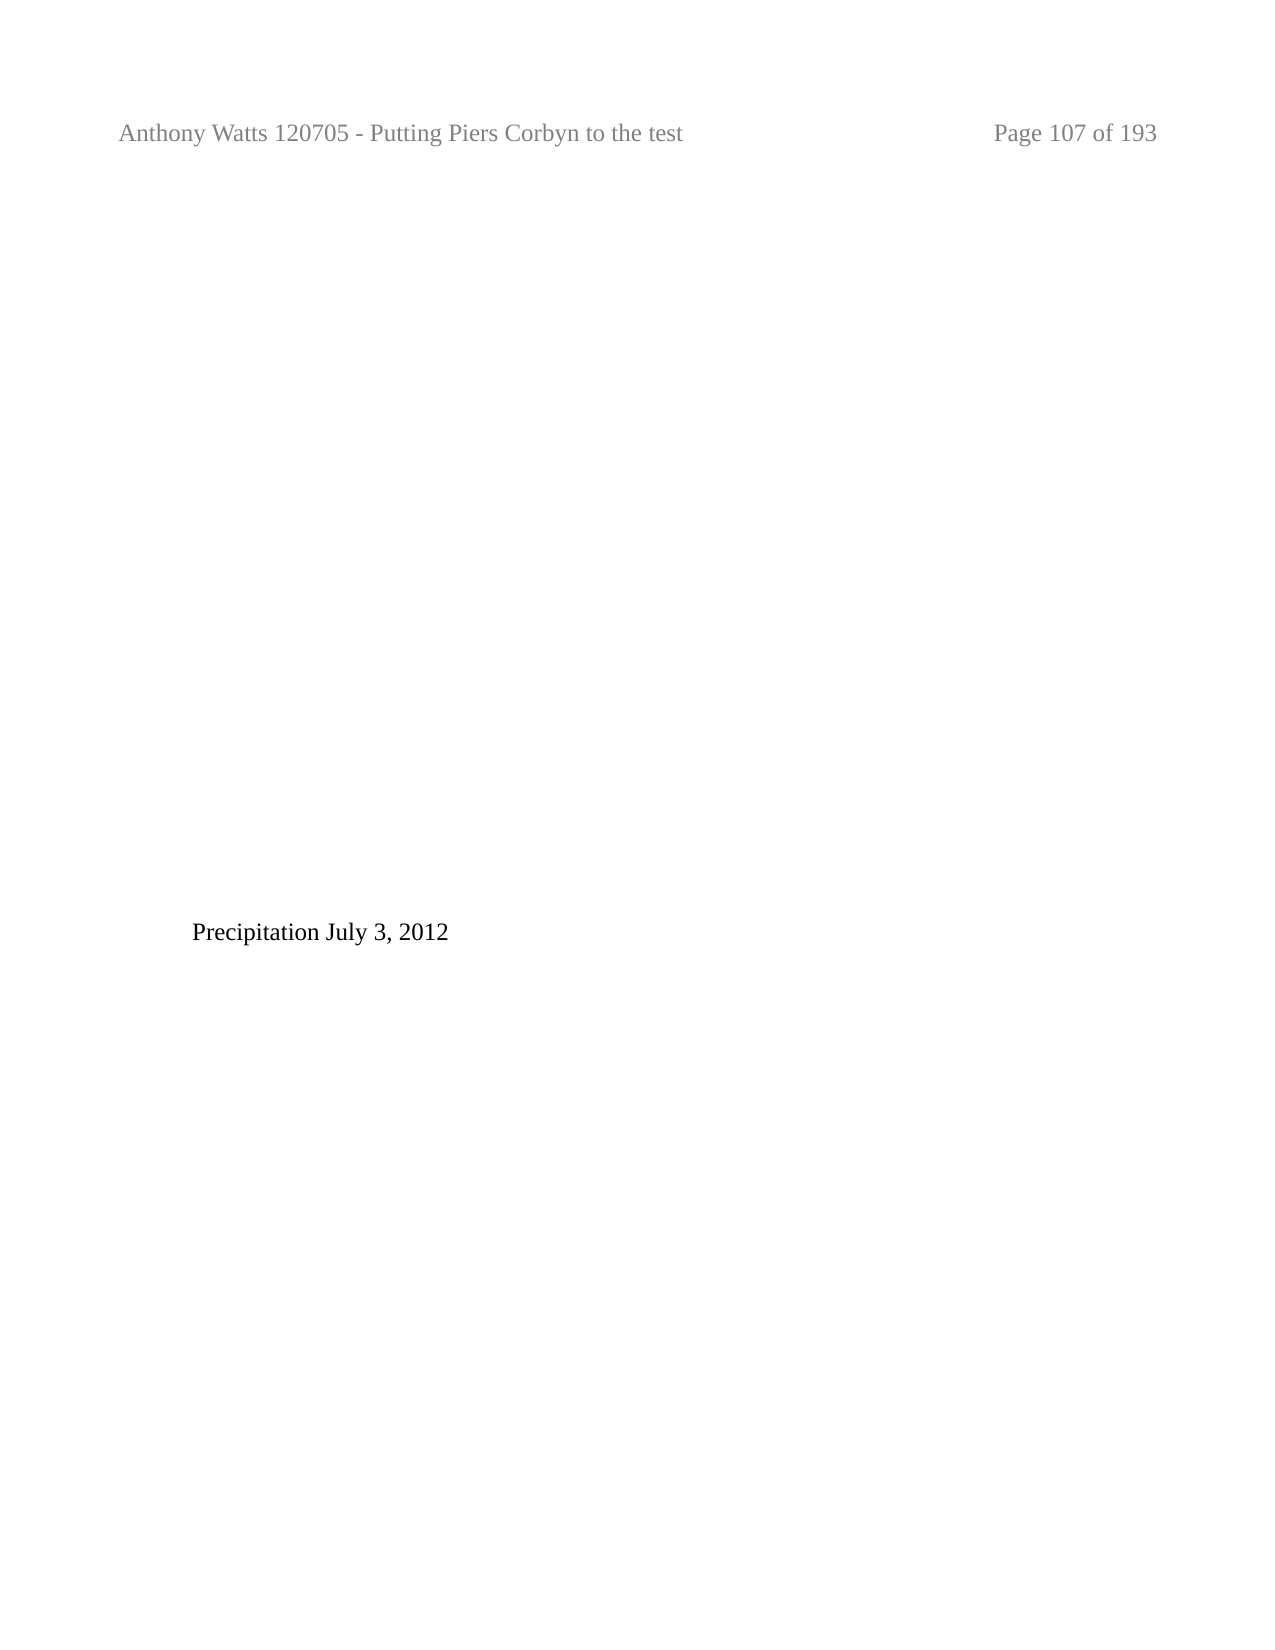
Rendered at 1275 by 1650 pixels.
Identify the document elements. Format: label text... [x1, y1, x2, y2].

list [162, 176, 1157, 904]
list Precipitation July 3, 2012 [162, 917, 1157, 946]
